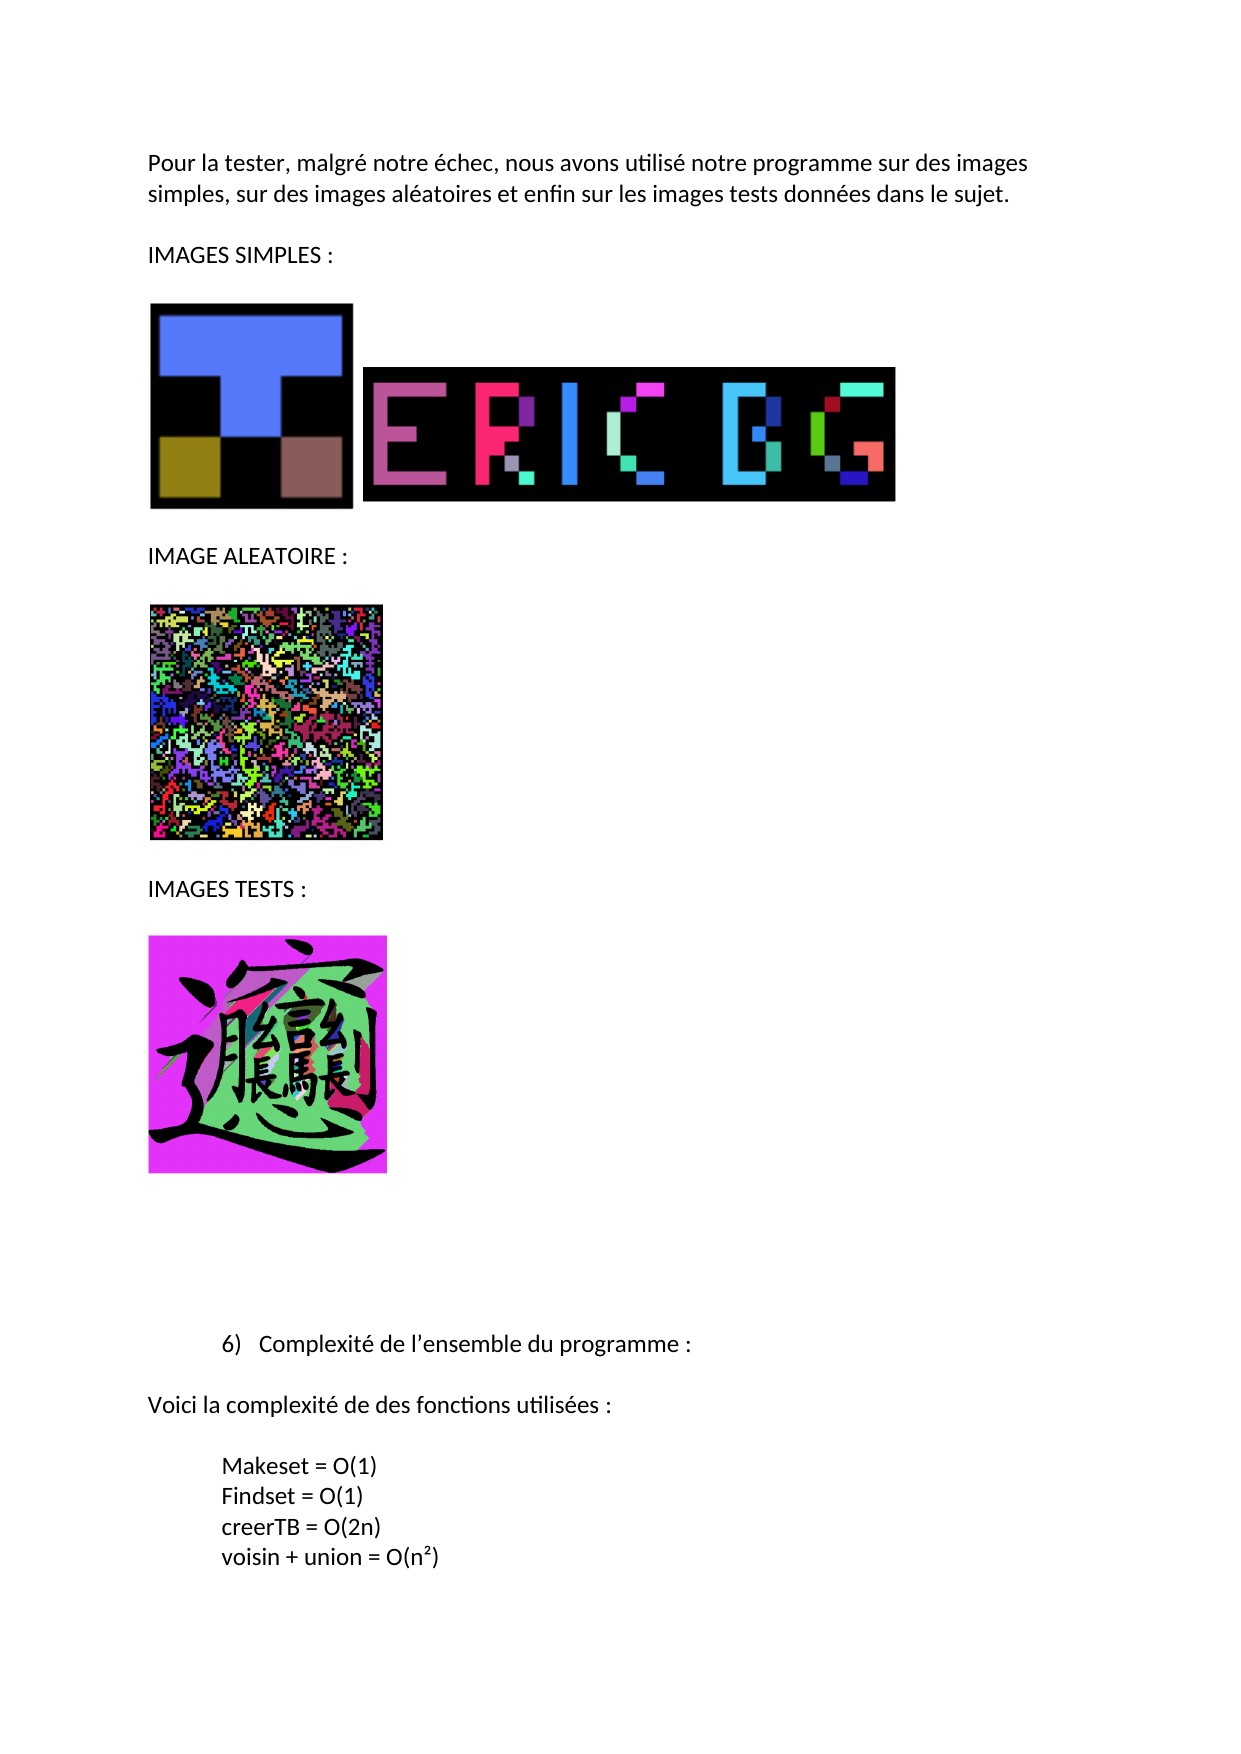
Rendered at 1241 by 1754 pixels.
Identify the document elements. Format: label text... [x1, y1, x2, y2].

text IMAGES TESTS : [148, 873, 1093, 903]
text Pour la tester, malgré notre échec, nous avons utilisé notre programme sur des images simples, sur des images aléatoires et enfin sur les images tests données dans le sujet. [148, 148, 1093, 209]
picture [147, 934, 388, 1174]
list Complexité de l’ensemble du programme : [221, 1328, 1093, 1358]
text Makeset = O(1) [148, 1450, 1093, 1480]
picture [147, 600, 387, 843]
text voisin + union = O(n²) [148, 1541, 1093, 1572]
text Voici la complexité de des fonctions utilisées : [148, 1389, 1093, 1419]
text IMAGE ALEATOIRE : [148, 540, 1093, 570]
text IMAGES SIMPLES : [148, 239, 1093, 270]
text creerTB = O(2n) [148, 1511, 1093, 1541]
picture [147, 300, 901, 510]
text Findset = O(1) [148, 1480, 1093, 1511]
